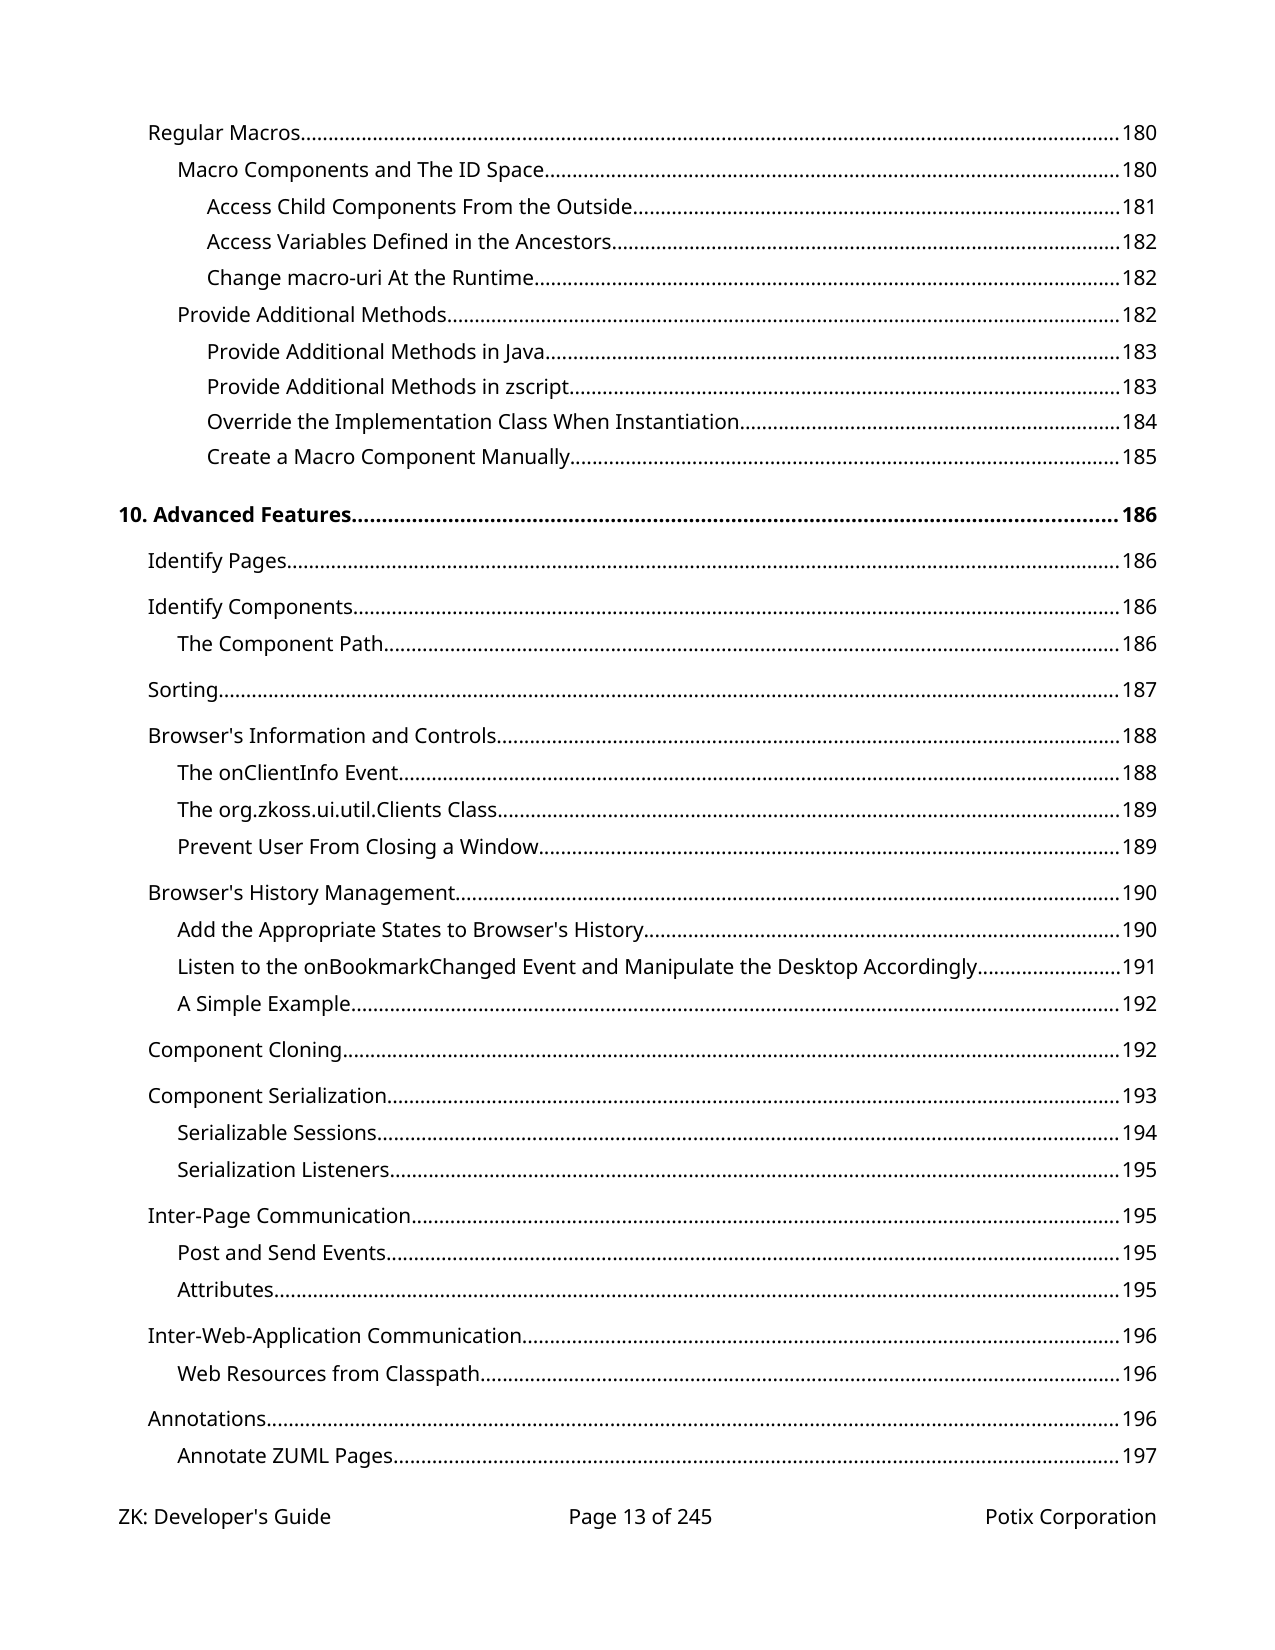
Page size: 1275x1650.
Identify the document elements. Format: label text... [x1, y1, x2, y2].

text Add the Appropriate States to Browser's History 190 [177, 915, 1157, 943]
text Serializable Sessions 194 [177, 1118, 1157, 1147]
text A Simple Example 192 [177, 989, 1157, 1018]
text Identify Components 186 [148, 592, 1157, 620]
text Macro Components and The ID Space 180 [177, 155, 1157, 183]
text Browser's Information and Controls 188 [148, 721, 1157, 749]
text Component Cloning 192 [148, 1035, 1157, 1064]
text Override the Implementation Class When Instantiation 184 [207, 407, 1157, 436]
text 10. Advanced Features 186 [118, 500, 1157, 528]
text Annotate ZUML Pages 197 [177, 1442, 1157, 1470]
text Web Resources from Classpath 196 [177, 1359, 1157, 1387]
text Post and Send Events 195 [177, 1238, 1157, 1267]
text Create a Macro Component Manually 185 [207, 442, 1157, 471]
text Inter-Web-Application Communication 196 [148, 1322, 1157, 1350]
text Regular Macros 180 [148, 118, 1157, 146]
text Provide Additional Methods 182 [177, 300, 1157, 328]
text Access Variables Defined in the Ancestors 182 [207, 227, 1157, 256]
text Provide Additional Methods in Java 183 [207, 337, 1157, 365]
text Prevent User From Closing a Window 189 [177, 832, 1157, 861]
text Access Child Components From the Outside 181 [207, 192, 1157, 221]
text The org.zkoss.ui.util.Clients Class 189 [177, 795, 1157, 823]
text Provide Additional Methods in zscript 183 [207, 372, 1157, 400]
text Change macro-uri At the Runtime 182 [207, 263, 1157, 291]
text Identify Pages 186 [148, 546, 1157, 574]
text Annotations 196 [148, 1404, 1157, 1433]
text Component Serialization 193 [148, 1081, 1157, 1109]
text Attributes 195 [177, 1276, 1157, 1304]
text Sorting 187 [148, 675, 1157, 703]
text Serialization Listeners 195 [177, 1156, 1157, 1184]
text The onClientInfo Event 188 [177, 758, 1157, 786]
text Browser's History Management 190 [148, 878, 1157, 906]
text Inter-Page Communication 195 [148, 1201, 1157, 1230]
text Listen to the onBookmarkChanged Event and Manipulate the Desktop Accordingly 191 [177, 952, 1157, 981]
text The Component Path 186 [177, 629, 1157, 657]
